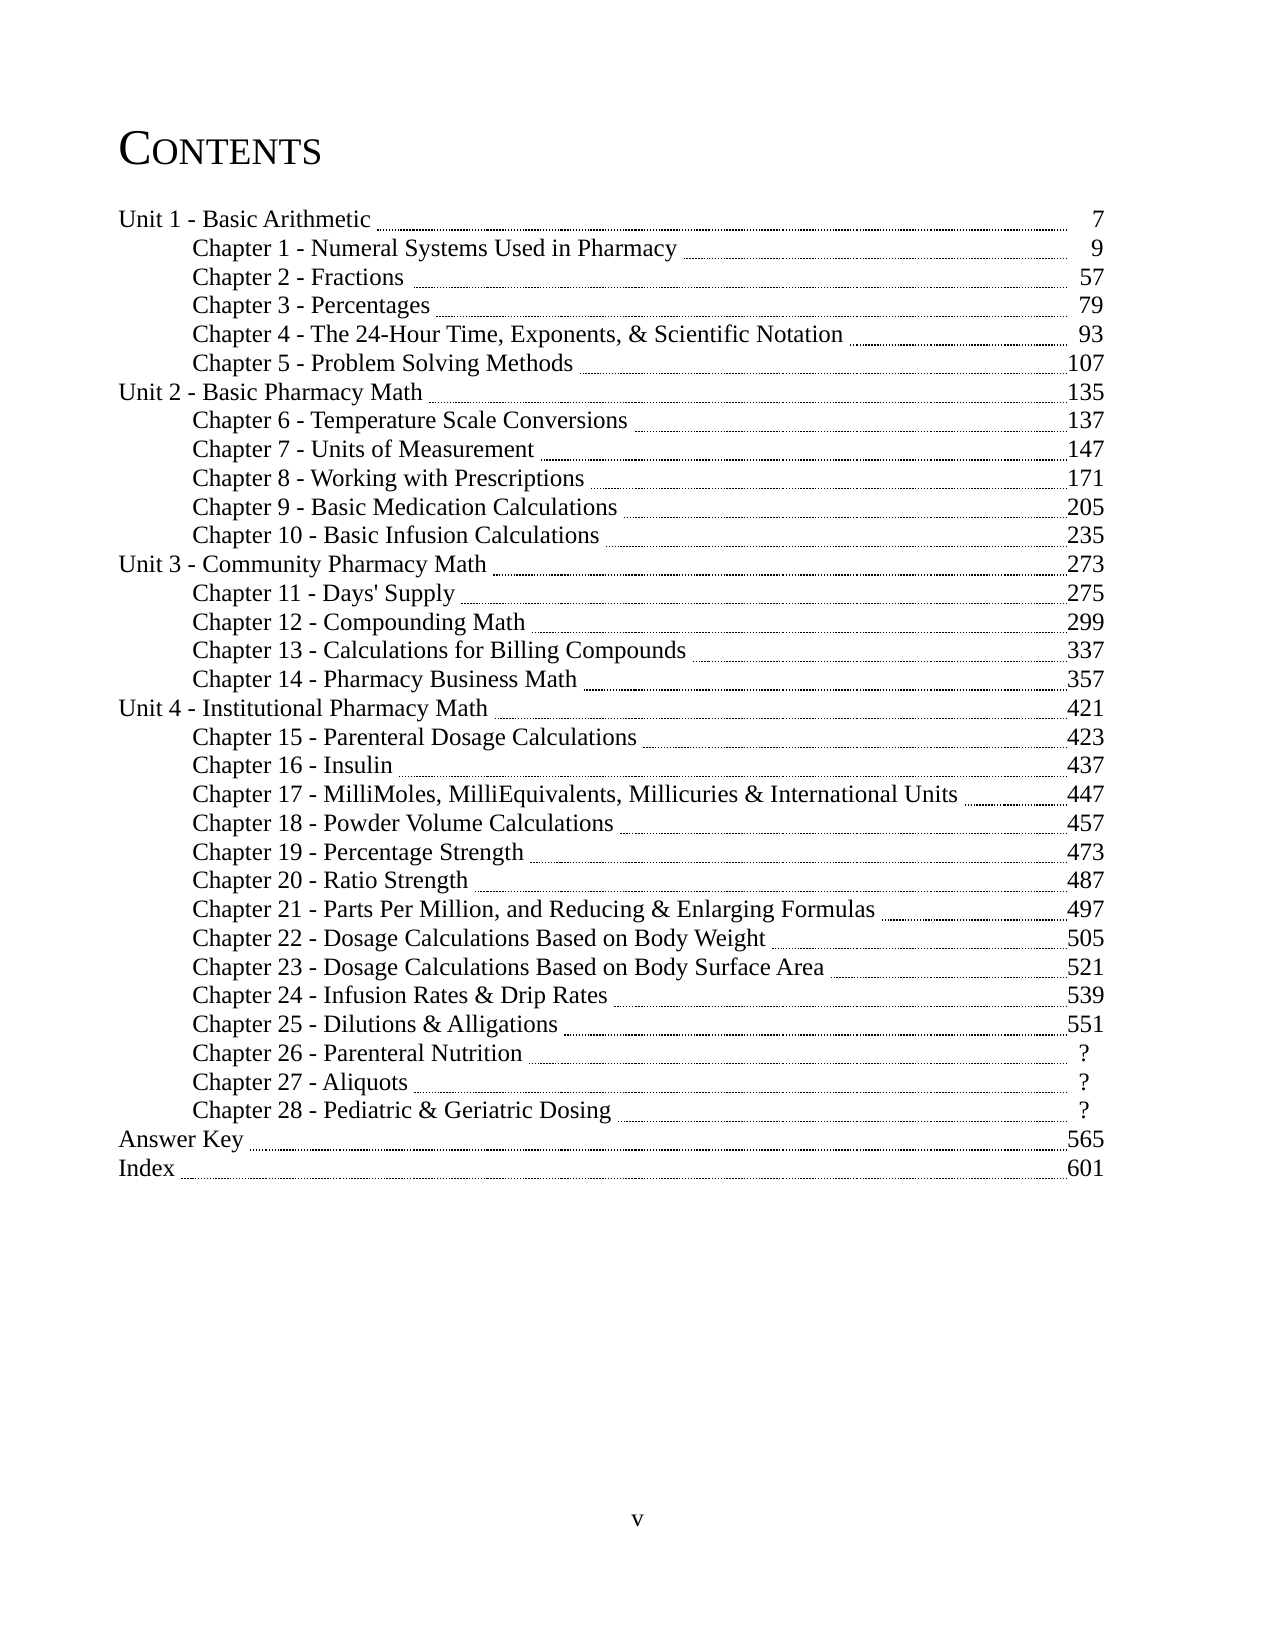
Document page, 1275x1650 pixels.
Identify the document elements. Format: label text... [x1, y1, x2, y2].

text Chapter 7 - Units of Measurement 147 [118, 434, 1157, 463]
text Chapter 26 - Parenteral Nutrition ? [118, 1038, 1157, 1067]
text Chapter 1 - Numeral Systems Used in Pharmacy 9 [118, 233, 1157, 262]
text Unit 2 - Basic Pharmacy Math 135 [118, 377, 1157, 406]
text Answer Key 565 [118, 1124, 1157, 1153]
text Chapter 23 - Dosage Calculations Based on Body Surface Area 521 [118, 952, 1157, 981]
text Chapter 17 - MilliMoles, MilliEquivalents, Millicuries & International Units 447 [118, 779, 1157, 808]
text Chapter 16 - Insulin 437 [118, 751, 1157, 779]
text Index 601 [118, 1153, 1157, 1182]
text Chapter 18 - Powder Volume Calculations 457 [118, 808, 1157, 837]
text Unit 1 - Basic Arithmetic 7 [118, 204, 1157, 233]
text Chapter 13 - Calculations for Billing Compounds 337 [118, 636, 1157, 664]
text Chapter 5 - Problem Solving Methods 107 [118, 348, 1157, 377]
text Chapter 15 - Parenteral Dosage Calculations 423 [118, 722, 1157, 751]
text Chapter 25 - Dilutions & Alligations 551 [118, 1009, 1157, 1038]
text Chapter 28 - Pediatric & Geriatric Dosing ? [118, 1096, 1157, 1124]
text Chapter 6 - Temperature Scale Conversions 137 [118, 406, 1157, 434]
text Chapter 27 - Aliquots ? [118, 1067, 1157, 1096]
text Chapter 14 - Pharmacy Business Math 357 [118, 664, 1157, 693]
text Chapter 22 - Dosage Calculations Based on Body Weight 505 [118, 923, 1157, 952]
text Unit 4 - Institutional Pharmacy Math 421 [118, 693, 1157, 722]
text Chapter 21 - Parts Per Million, and Reducing & Enlarging Formulas 497 [118, 894, 1157, 923]
text Chapter 3 - Percentages 79 [118, 291, 1157, 319]
text Chapter 24 - Infusion Rates & Drip Rates 539 [118, 981, 1157, 1009]
text Chapter 11 - Days' Supply 275 [118, 578, 1157, 607]
text Chapter 8 - Working with Prescriptions 171 [118, 463, 1157, 492]
text Chapter 19 - Percentage Strength 473 [118, 837, 1157, 866]
text Unit 3 - Community Pharmacy Math 273 [118, 549, 1157, 578]
text Chapter 2 - Fractions 57 [118, 262, 1157, 291]
text Chapter 9 - Basic Medication Calculations 205 [118, 492, 1157, 521]
text Chapter 20 - Ratio Strength 487 [118, 866, 1157, 894]
text Chapter 12 - Compounding Math 299 [118, 607, 1157, 636]
text Chapter 10 - Basic Infusion Calculations 235 [118, 521, 1157, 549]
text CONTENTS [118, 118, 1157, 176]
text Chapter 4 - The 24-Hour Time, Exponents, & Scientific Notation 93 [118, 319, 1157, 348]
